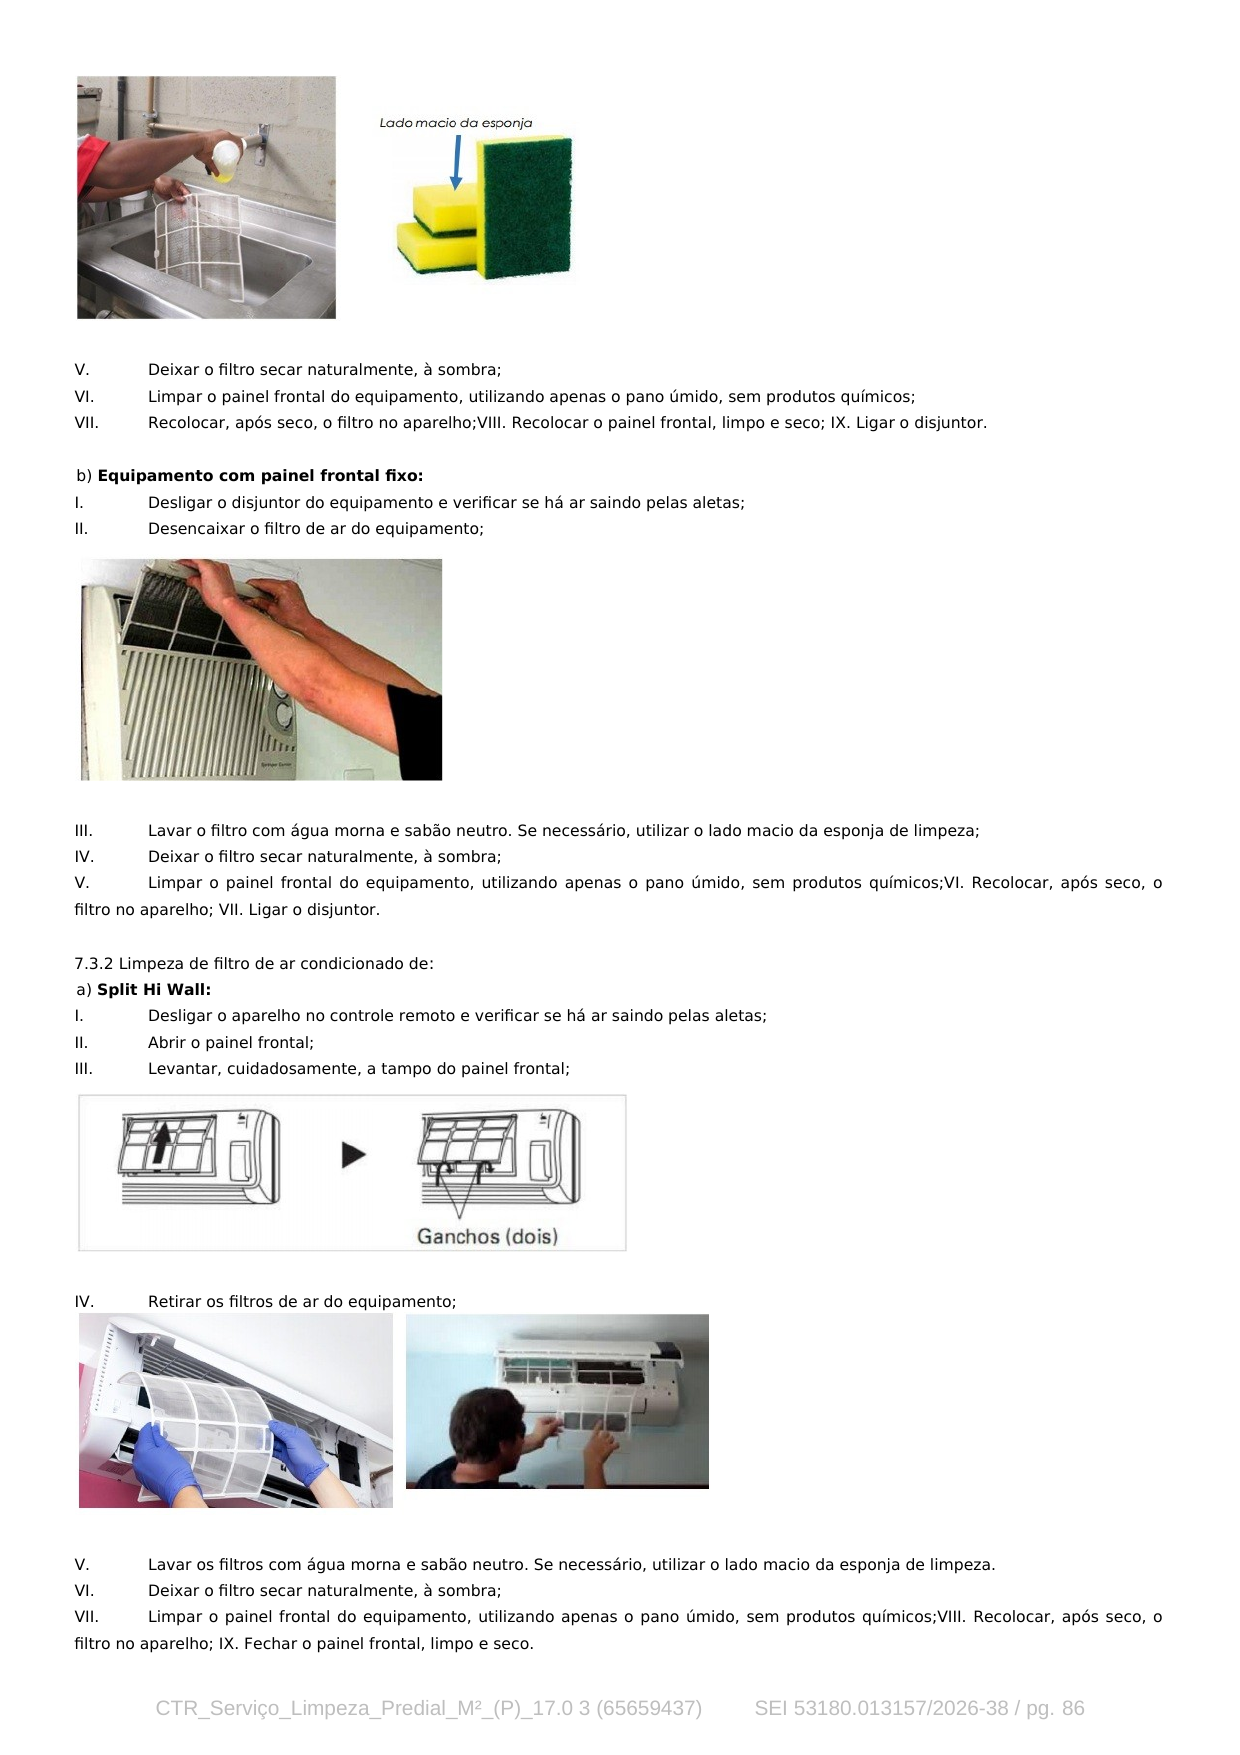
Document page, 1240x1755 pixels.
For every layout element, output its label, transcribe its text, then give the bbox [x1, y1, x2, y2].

list Lavar o filtro com água morna e sabão neutro. Se necessário, utilizar o lado macio da esponja de limpeza; [74, 822, 1165, 840]
list Limpar o painel frontal do equipamento, utilizando apenas o pano úmido, sem produtos químicos;VI. Recolocar, após seco, o filtro no aparelho; VII. Ligar o disjuntor. [74, 874, 1165, 919]
list Deixar o filtro secar naturalmente, à sombra; [74, 361, 1165, 379]
list Desligar o disjuntor do equipamento e verificar se há ar saindo pelas aletas; [74, 494, 1165, 512]
list Deixar o filtro secar naturalmente, à sombra; [74, 848, 1165, 866]
list Limpar o painel frontal do equipamento, utilizando apenas o pano úmido, sem produtos químicos; [74, 388, 1165, 406]
text 7.3.2 Limpeza de filtro de ar condicionado de: [74, 954, 1165, 973]
text a) Split Hi Wall: [76, 981, 1188, 999]
list Desencaixar o filtro de ar do equipamento; [74, 520, 1165, 538]
list Deixar o filtro secar naturalmente, à sombra; [74, 1582, 1165, 1600]
list Recolocar, após seco, o filtro no aparelho;VIII. Recolocar o painel frontal, limpo e seco; IX. Ligar o disjuntor. [74, 414, 1165, 432]
list Abrir o painel frontal; [74, 1033, 1165, 1052]
list Desligar o aparelho no controle remoto e verificar se há ar saindo pelas aletas; [74, 1007, 1165, 1025]
list Levantar, cuidadosamente, a tampo do painel frontal; [74, 1060, 1165, 1078]
list Retirar os filtros de ar do equipamento; [74, 1292, 1165, 1311]
list Limpar o painel frontal do equipamento, utilizando apenas o pano úmido, sem produtos químicos;VIII. Recolocar, após seco, o filtro no aparelho; IX. Fechar o painel frontal, limpo e seco. [74, 1608, 1165, 1653]
list Lavar os filtros com água morna e sabão neutro. Se necessário, utilizar o lado macio da esponja de limpeza. [74, 1556, 1165, 1574]
text b) Equipamento com painel frontal fixo: [76, 467, 1188, 485]
